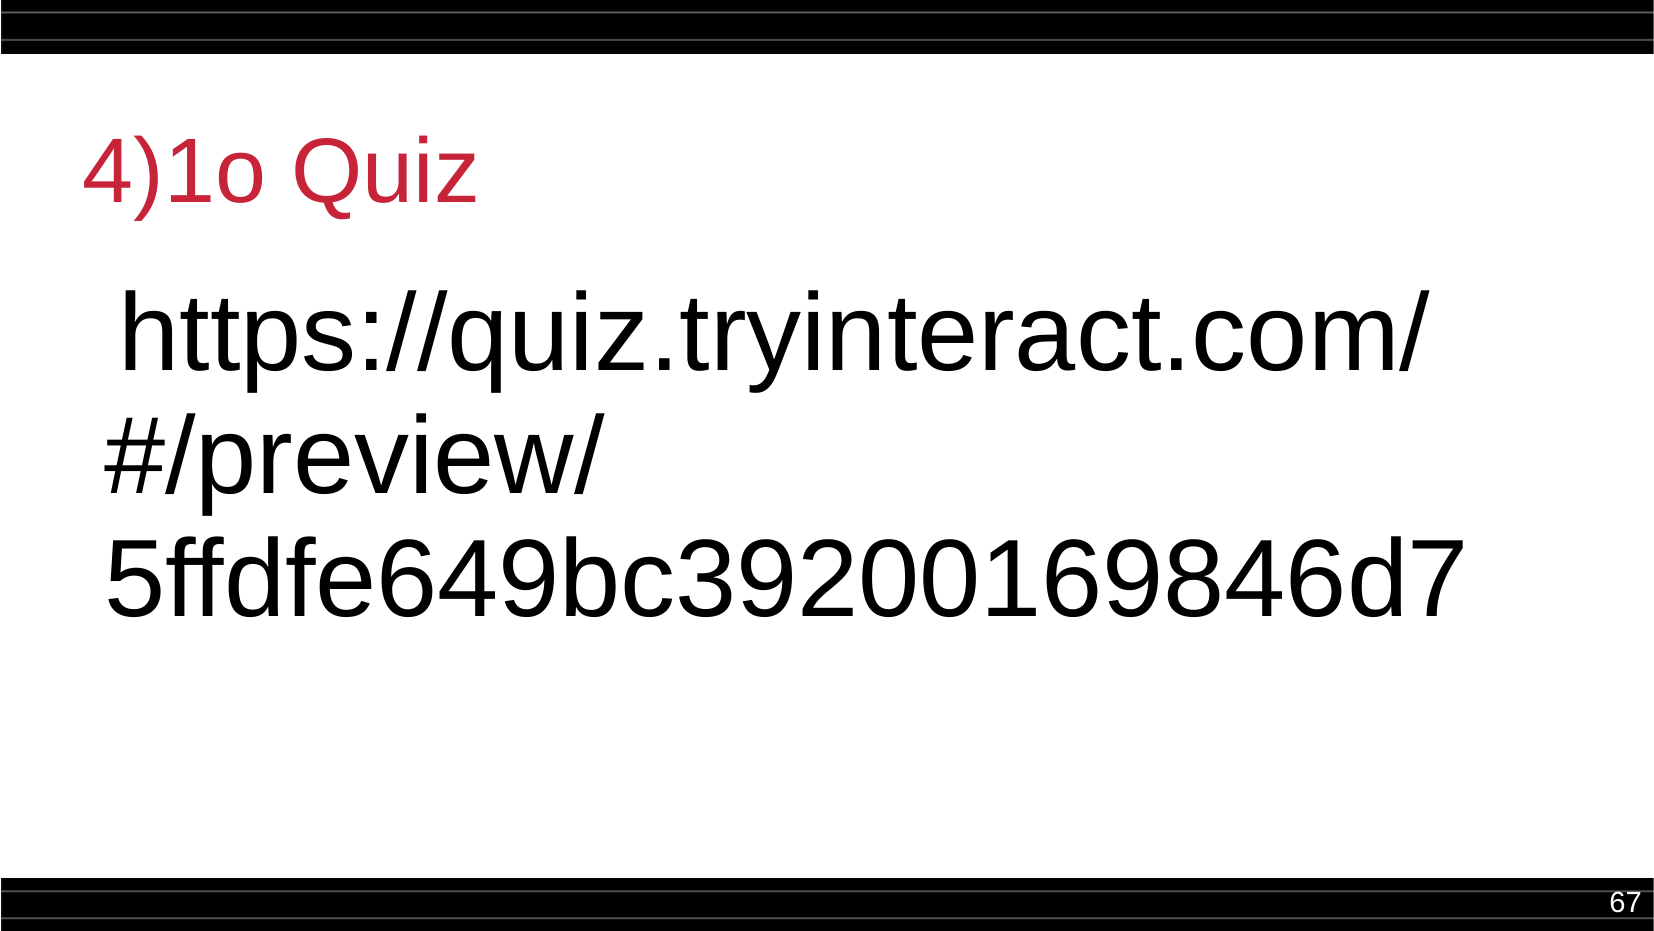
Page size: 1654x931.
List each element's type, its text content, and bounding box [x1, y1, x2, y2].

title 4)1ο Quiz [82, 92, 1571, 249]
picture [1, 878, 1654, 931]
list https://quiz.tryinteract.com/#/preview/5ffdfe649bc39200169846d7 [82, 271, 1571, 758]
picture [1, 0, 1654, 54]
